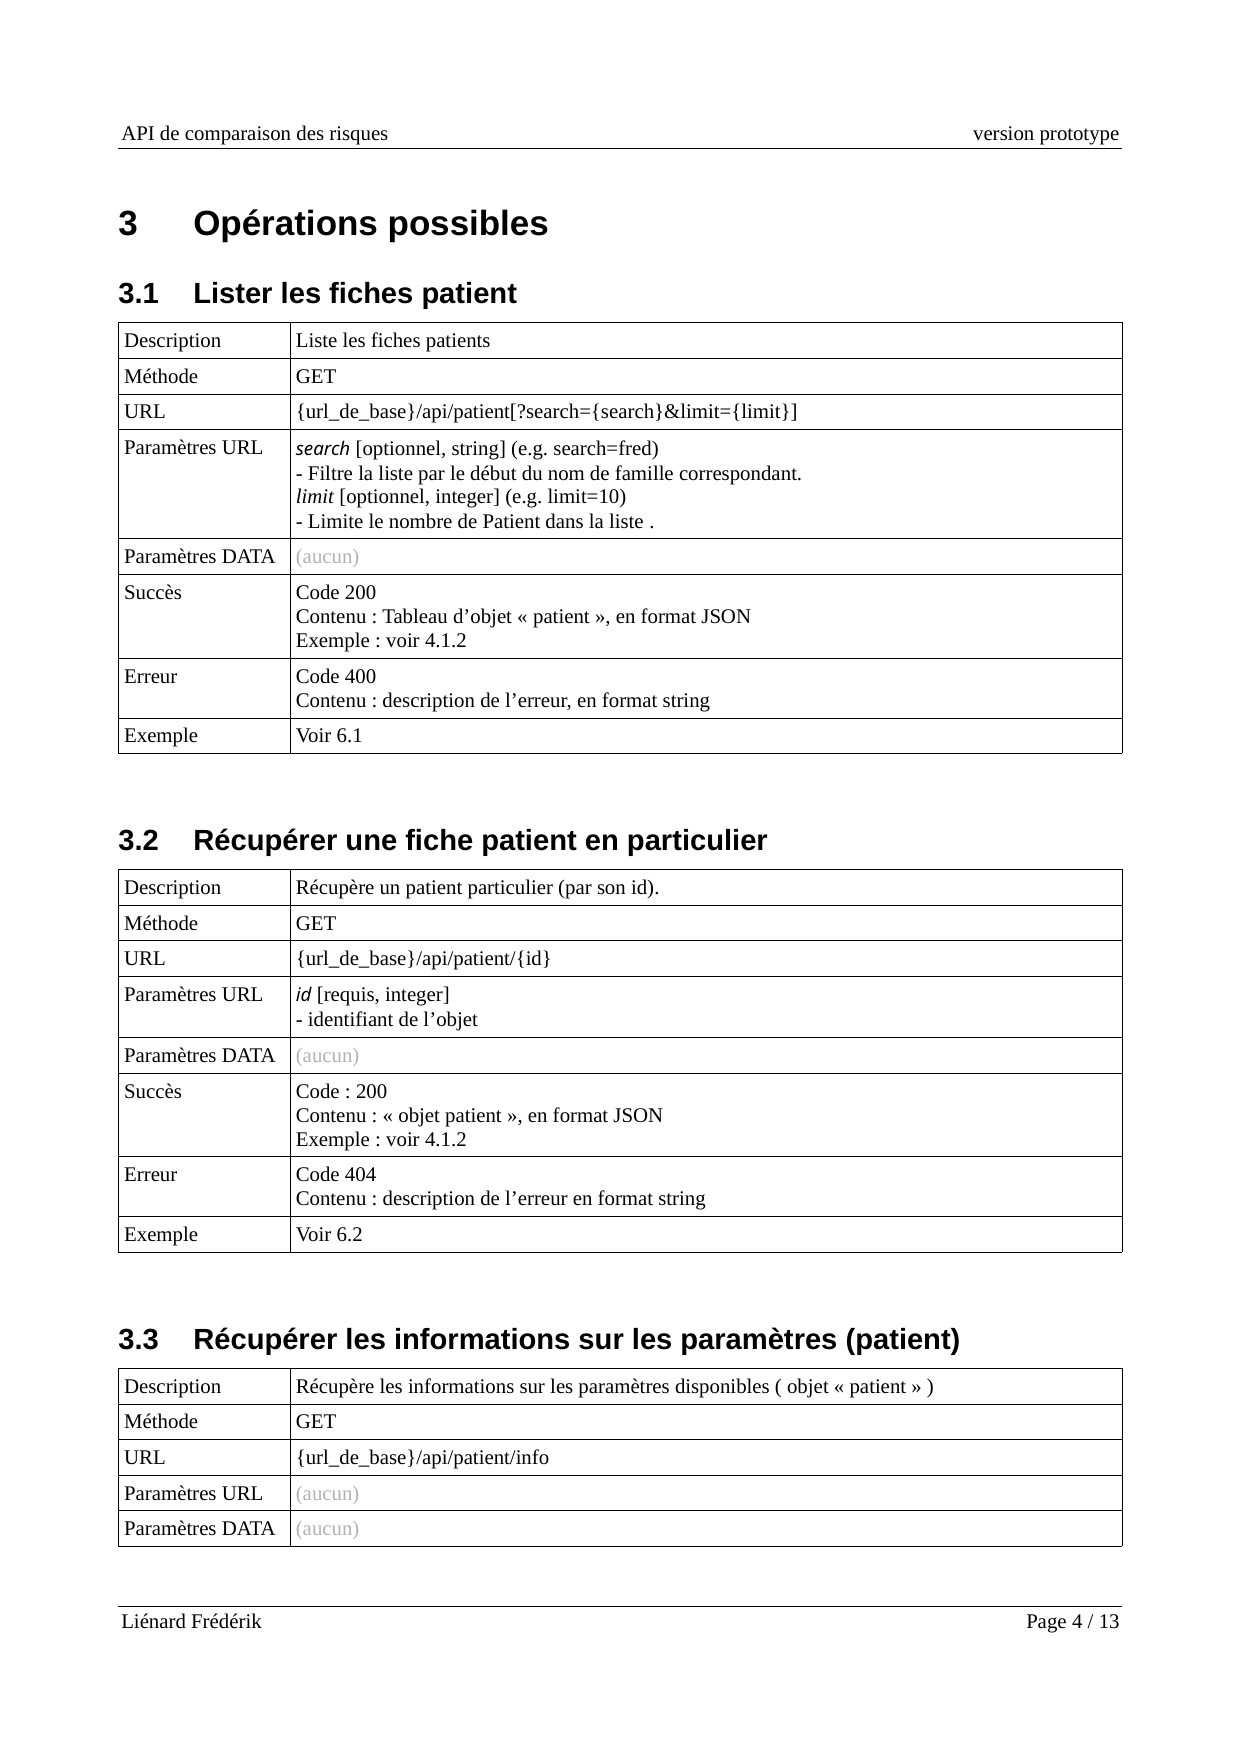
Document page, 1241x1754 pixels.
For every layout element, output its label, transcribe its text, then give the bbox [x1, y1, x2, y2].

table_cell Voir 6.1 [291, 719, 1122, 753]
table_cell Paramètres URL [119, 977, 290, 1037]
table_cell Paramètres DATA [119, 1511, 290, 1546]
table_cell search [optionnel, string] (e.g. search=fred) - Filtre la liste par le début du nom de famille correspondant. limit [optionnel, integer] (e.g. limit=10) - Limite le nombre de Patient dans la liste . [291, 430, 1122, 538]
table_cell URL [119, 941, 290, 976]
table_cell Code 404 Contenu : description de l’erreur en format string [291, 1157, 1122, 1216]
table_cell Méthode [119, 906, 290, 940]
table_cell Exemple [119, 1217, 290, 1252]
table_header Récupère les informations sur les paramètres disponibles ( objet « patient » ) [291, 1369, 1122, 1403]
table_cell (aucun) [291, 539, 1122, 574]
table_cell Code 400 Contenu : description de l’erreur, en format string [291, 659, 1122, 717]
table_cell Paramètres URL [119, 1476, 290, 1510]
table_cell id [requis, integer] - identifiant de l’objet [291, 977, 1122, 1037]
table_cell {url_de_base}/api/patient/info [291, 1440, 1122, 1475]
table_cell Code : 200 Contenu : « objet patient », en format JSON Exemple : voir 4.1.2 [291, 1074, 1122, 1156]
subtitle Lister les fiches patient [118, 276, 1122, 310]
table_header Description [119, 870, 290, 905]
table_header Liste les fiches patients [291, 323, 1122, 358]
subtitle Opérations possibles [118, 203, 1122, 243]
table_cell Méthode [119, 359, 290, 393]
table_cell (aucun) [291, 1511, 1122, 1546]
table_cell URL [119, 395, 290, 429]
table_cell Succès [119, 1074, 290, 1156]
table_header Récupère un patient particulier (par son id). [291, 870, 1122, 905]
table_cell (aucun) [291, 1476, 1122, 1510]
table_cell Méthode [119, 1405, 290, 1439]
table_cell Paramètres URL [119, 430, 290, 538]
table_cell Paramètres DATA [119, 539, 290, 574]
table_cell Exemple [119, 719, 290, 753]
table_cell GET [291, 906, 1122, 940]
table_cell Erreur [119, 659, 290, 717]
table_header Description [119, 323, 290, 358]
table_cell GET [291, 1405, 1122, 1439]
table_cell {url_de_base}/api/patient[?search={search}&limit={limit}] [291, 395, 1122, 429]
table_cell GET [291, 359, 1122, 393]
table_cell Code 200 Contenu : Tableau d’objet « patient », en format JSON Exemple : voir 4.1.2 [291, 575, 1122, 658]
table_cell Paramètres DATA [119, 1038, 290, 1073]
table_cell (aucun) [291, 1038, 1122, 1073]
table_cell Succès [119, 575, 290, 658]
subtitle Récupérer les informations sur les paramètres (patient) [118, 1322, 1122, 1355]
table_cell Voir 6.2 [291, 1217, 1122, 1252]
subtitle Récupérer une fiche patient en particulier [118, 823, 1122, 857]
table_cell Erreur [119, 1157, 290, 1216]
table_cell {url_de_base}/api/patient/{id} [291, 941, 1122, 976]
table_header Description [119, 1369, 290, 1403]
table_cell URL [119, 1440, 290, 1475]
